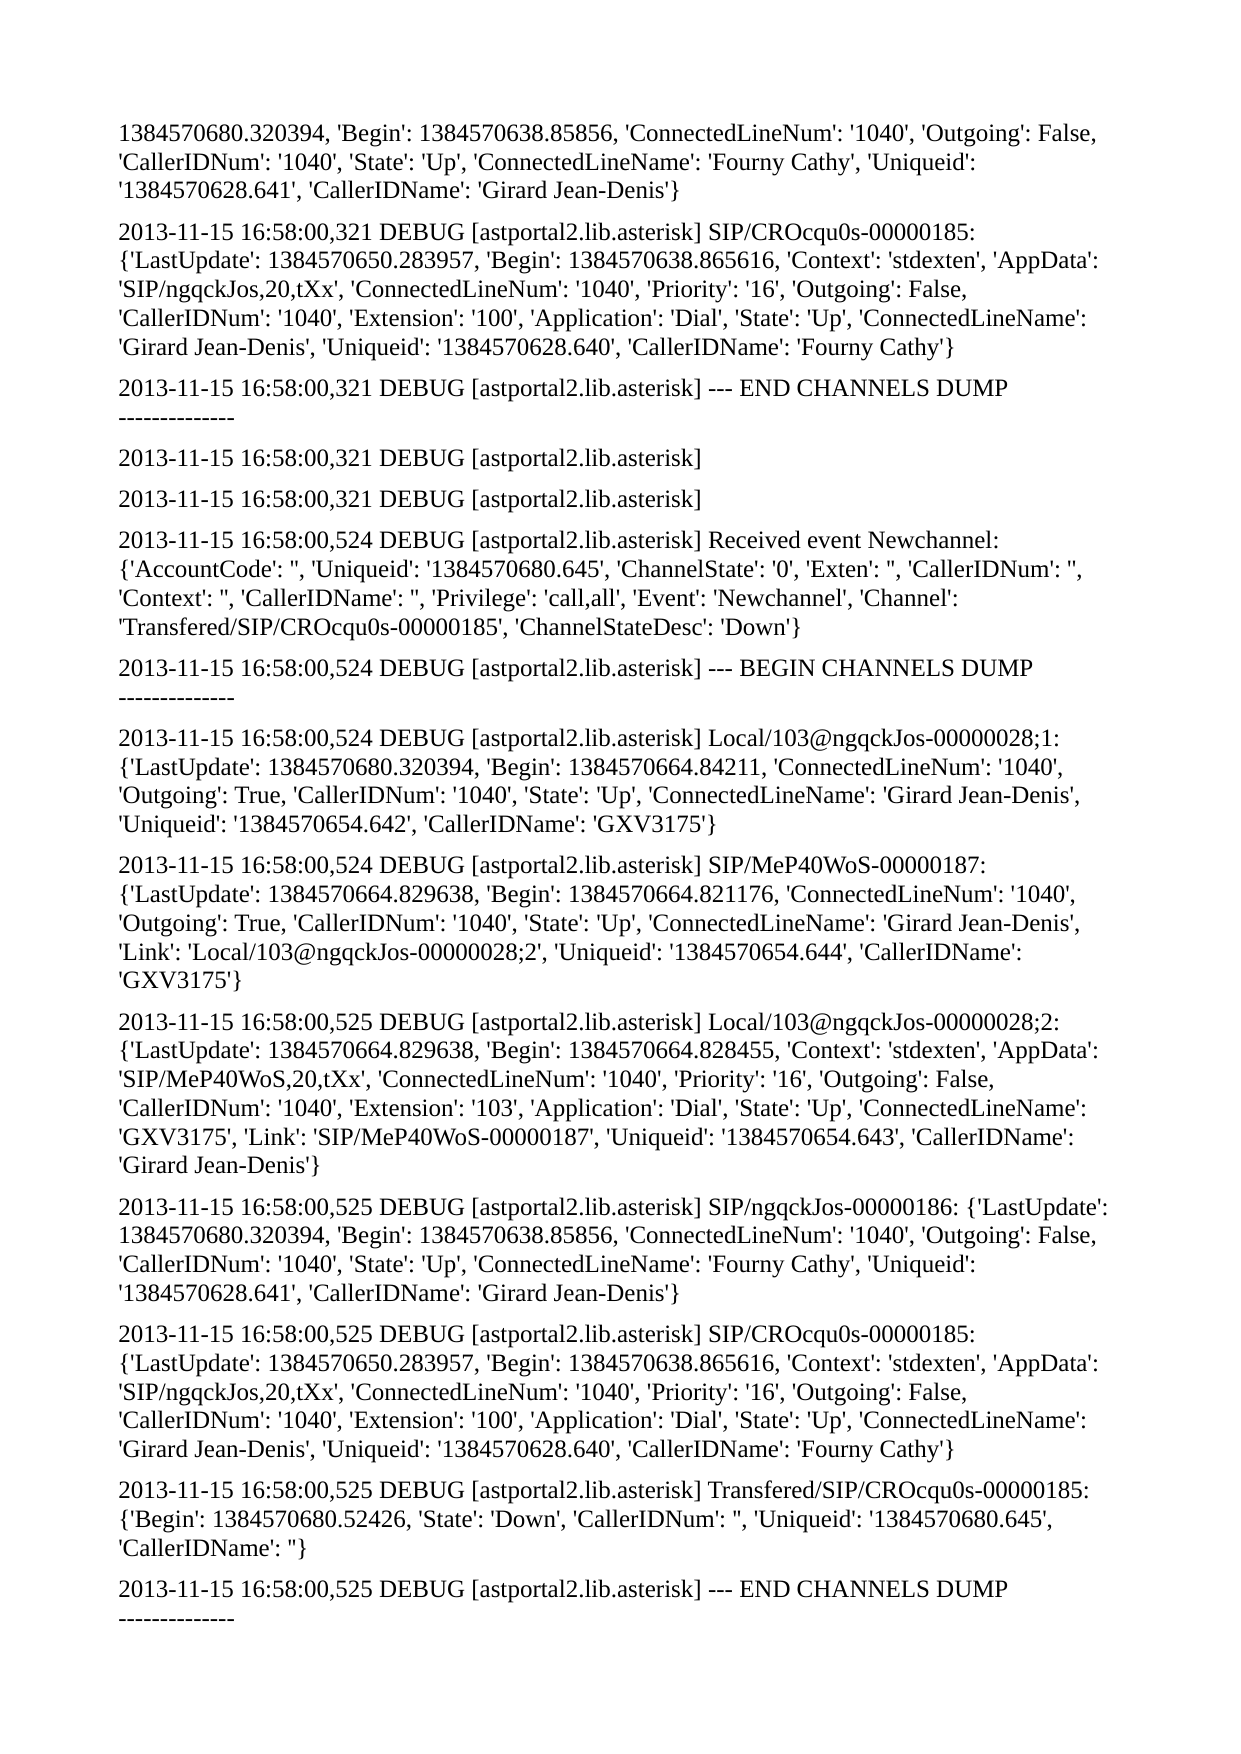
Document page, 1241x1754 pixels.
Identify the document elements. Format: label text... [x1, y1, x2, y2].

text 2013-11-15 16:58:00,525 DEBUG [astportal2.lib.asterisk] --- END CHANNELS DUMP -------------- [118, 1574, 1122, 1632]
text 2013-11-15 16:58:00,525 DEBUG [astportal2.lib.asterisk] SIP/ngqckJos-00000186: {'LastUpdate': 1384570680.320394, 'Begin': 1384570638.85856, 'ConnectedLineNum': '1040', 'Outgoing': False, 'CallerIDNum': '1040', 'State': 'Up', 'ConnectedLineName': 'Fourny Cathy', 'Uniqueid': '1384570628.641', 'CallerIDName': 'Girard Jean-Denis'} [118, 1192, 1122, 1307]
text 2013-11-15 16:58:00,321 DEBUG [astportal2.lib.asterisk] SIP/CROcqu0s-00000185: {'LastUpdate': 1384570650.283957, 'Begin': 1384570638.865616, 'Context': 'stdexten', 'AppData': 'SIP/ngqckJos,20,tXx', 'ConnectedLineNum': '1040', 'Priority': '16', 'Outgoing': False, 'CallerIDNum': '1040', 'Extension': '100', 'Application': 'Dial', 'State': 'Up', 'ConnectedLineName': 'Girard Jean-Denis', 'Uniqueid': '1384570628.640', 'CallerIDName': 'Fourny Cathy'} [118, 217, 1122, 361]
text 2013-11-15 16:58:00,524 DEBUG [astportal2.lib.asterisk] Received event Newchannel: {'AccountCode': '', 'Uniqueid': '1384570680.645', 'ChannelState': '0', 'Exten': '', 'CallerIDNum': '', 'Context': '', 'CallerIDName': '', 'Privilege': 'call,all', 'Event': 'Newchannel', 'Channel': 'Transfered/SIP/CROcqu0s-00000185', 'ChannelStateDesc': 'Down'} [118, 526, 1122, 641]
text 2013-11-15 16:58:00,524 DEBUG [astportal2.lib.asterisk] Local/103@ngqckJos-00000028;1: {'LastUpdate': 1384570680.320394, 'Begin': 1384570664.84211, 'ConnectedLineNum': '1040', 'Outgoing': True, 'CallerIDNum': '1040', 'State': 'Up', 'ConnectedLineName': 'Girard Jean-Denis', 'Uniqueid': '1384570654.642', 'CallerIDName': 'GXV3175'} [118, 723, 1122, 838]
text 2013-11-15 16:58:00,321 DEBUG [astportal2.lib.asterisk] [118, 443, 1122, 472]
text 2013-11-15 16:58:00,321 DEBUG [astportal2.lib.asterisk] --- END CHANNELS DUMP -------------- [118, 373, 1122, 431]
text 2013-11-15 16:58:00,524 DEBUG [astportal2.lib.asterisk] SIP/MeP40WoS-00000187: {'LastUpdate': 1384570664.829638, 'Begin': 1384570664.821176, 'ConnectedLineNum': '1040', 'Outgoing': True, 'CallerIDNum': '1040', 'State': 'Up', 'ConnectedLineName': 'Girard Jean-Denis', 'Link': 'Local/103@ngqckJos-00000028;2', 'Uniqueid': '1384570654.644', 'CallerIDName': 'GXV3175'} [118, 851, 1122, 994]
text 1384570680.320394, 'Begin': 1384570638.85856, 'ConnectedLineNum': '1040', 'Outgoing': False, 'CallerIDNum': '1040', 'State': 'Up', 'ConnectedLineName': 'Fourny Cathy', 'Uniqueid': '1384570628.641', 'CallerIDName': 'Girard Jean-Denis'} [118, 118, 1122, 204]
text 2013-11-15 16:58:00,525 DEBUG [astportal2.lib.asterisk] Local/103@ngqckJos-00000028;2: {'LastUpdate': 1384570664.829638, 'Begin': 1384570664.828455, 'Context': 'stdexten', 'AppData': 'SIP/MeP40WoS,20,tXx', 'ConnectedLineNum': '1040', 'Priority': '16', 'Outgoing': False, 'CallerIDNum': '1040', 'Extension': '103', 'Application': 'Dial', 'State': 'Up', 'ConnectedLineName': 'GXV3175', 'Link': 'SIP/MeP40WoS-00000187', 'Uniqueid': '1384570654.643', 'CallerIDName': 'Girard Jean-Denis'} [118, 1007, 1122, 1179]
text 2013-11-15 16:58:00,321 DEBUG [astportal2.lib.asterisk] [118, 484, 1122, 513]
text 2013-11-15 16:58:00,525 DEBUG [astportal2.lib.asterisk] SIP/CROcqu0s-00000185: {'LastUpdate': 1384570650.283957, 'Begin': 1384570638.865616, 'Context': 'stdexten', 'AppData': 'SIP/ngqckJos,20,tXx', 'ConnectedLineNum': '1040', 'Priority': '16', 'Outgoing': False, 'CallerIDNum': '1040', 'Extension': '100', 'Application': 'Dial', 'State': 'Up', 'ConnectedLineName': 'Girard Jean-Denis', 'Uniqueid': '1384570628.640', 'CallerIDName': 'Fourny Cathy'} [118, 1319, 1122, 1463]
text 2013-11-15 16:58:00,524 DEBUG [astportal2.lib.asterisk] --- BEGIN CHANNELS DUMP -------------- [118, 653, 1122, 711]
text 2013-11-15 16:58:00,525 DEBUG [astportal2.lib.asterisk] Transfered/SIP/CROcqu0s-00000185: {'Begin': 1384570680.52426, 'State': 'Down', 'CallerIDNum': '', 'Uniqueid': '1384570680.645', 'CallerIDName': ''} [118, 1476, 1122, 1562]
